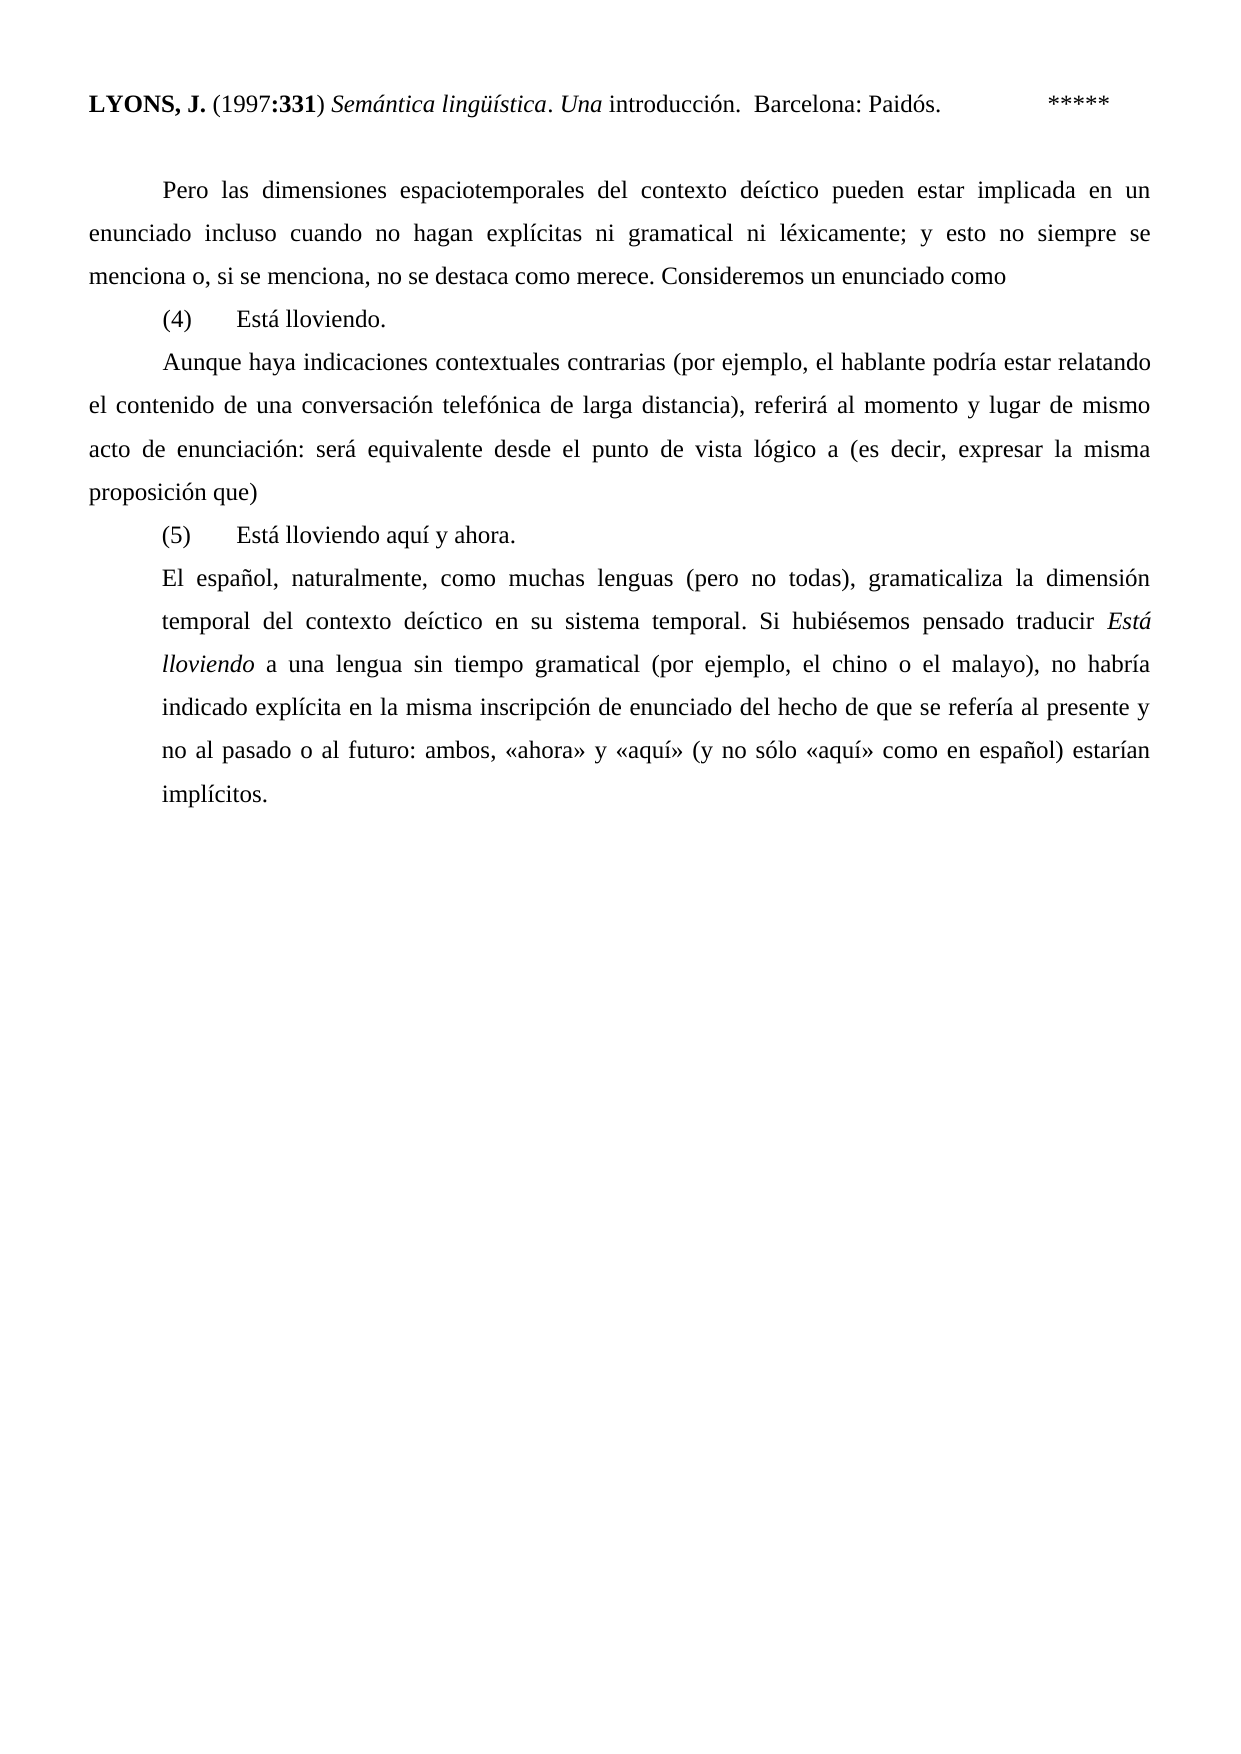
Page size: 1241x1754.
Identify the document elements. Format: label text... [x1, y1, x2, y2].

text (5) Está lloviendo aquí y ahora. [162, 520, 1152, 549]
text Pero las dimensiones espaciotemporales del contexto deíctico pueden estar implicada en un enunciado incluso cuando no hagan explícitas ni gramatical ni léxicamente; y esto no siempre se menciona o, si se menciona, no se destaca como merece. Consideremos un enunciado como [89, 175, 1152, 290]
text (4) Está lloviendo. [89, 304, 1152, 333]
text Aunque haya indicaciones contextuales contrarias (por ejemplo, el hablante podría estar relatando el contenido de una conversación telefónica de larga distancia), referirá al momento y lugar de mismo acto de enunciación: será equivalente desde el punto de vista lógico a (es decir, expresar la misma proposición que) [89, 347, 1152, 506]
text LYONS, J. (1997:331) Semántica lingüística. Una introducción. Barcelona: Paidós. ***** [89, 89, 1152, 117]
text El español, naturalmente, como muchas lenguas (pero no todas), gramaticaliza la dimensión temporal del contexto deíctico en su sistema temporal. Si hubiésemos pensado traducir Está lloviendo a una lengua sin tiempo gramatical (por ejemplo, el chino o el malayo), no habría indicado explícita en la misma inscripción de enunciado del hecho de que se refería al presente y no al pasado o al futuro: ambos, «ahora» y «aquí» (y no sólo «aquí» como en español) estarían implícitos. [162, 563, 1152, 807]
